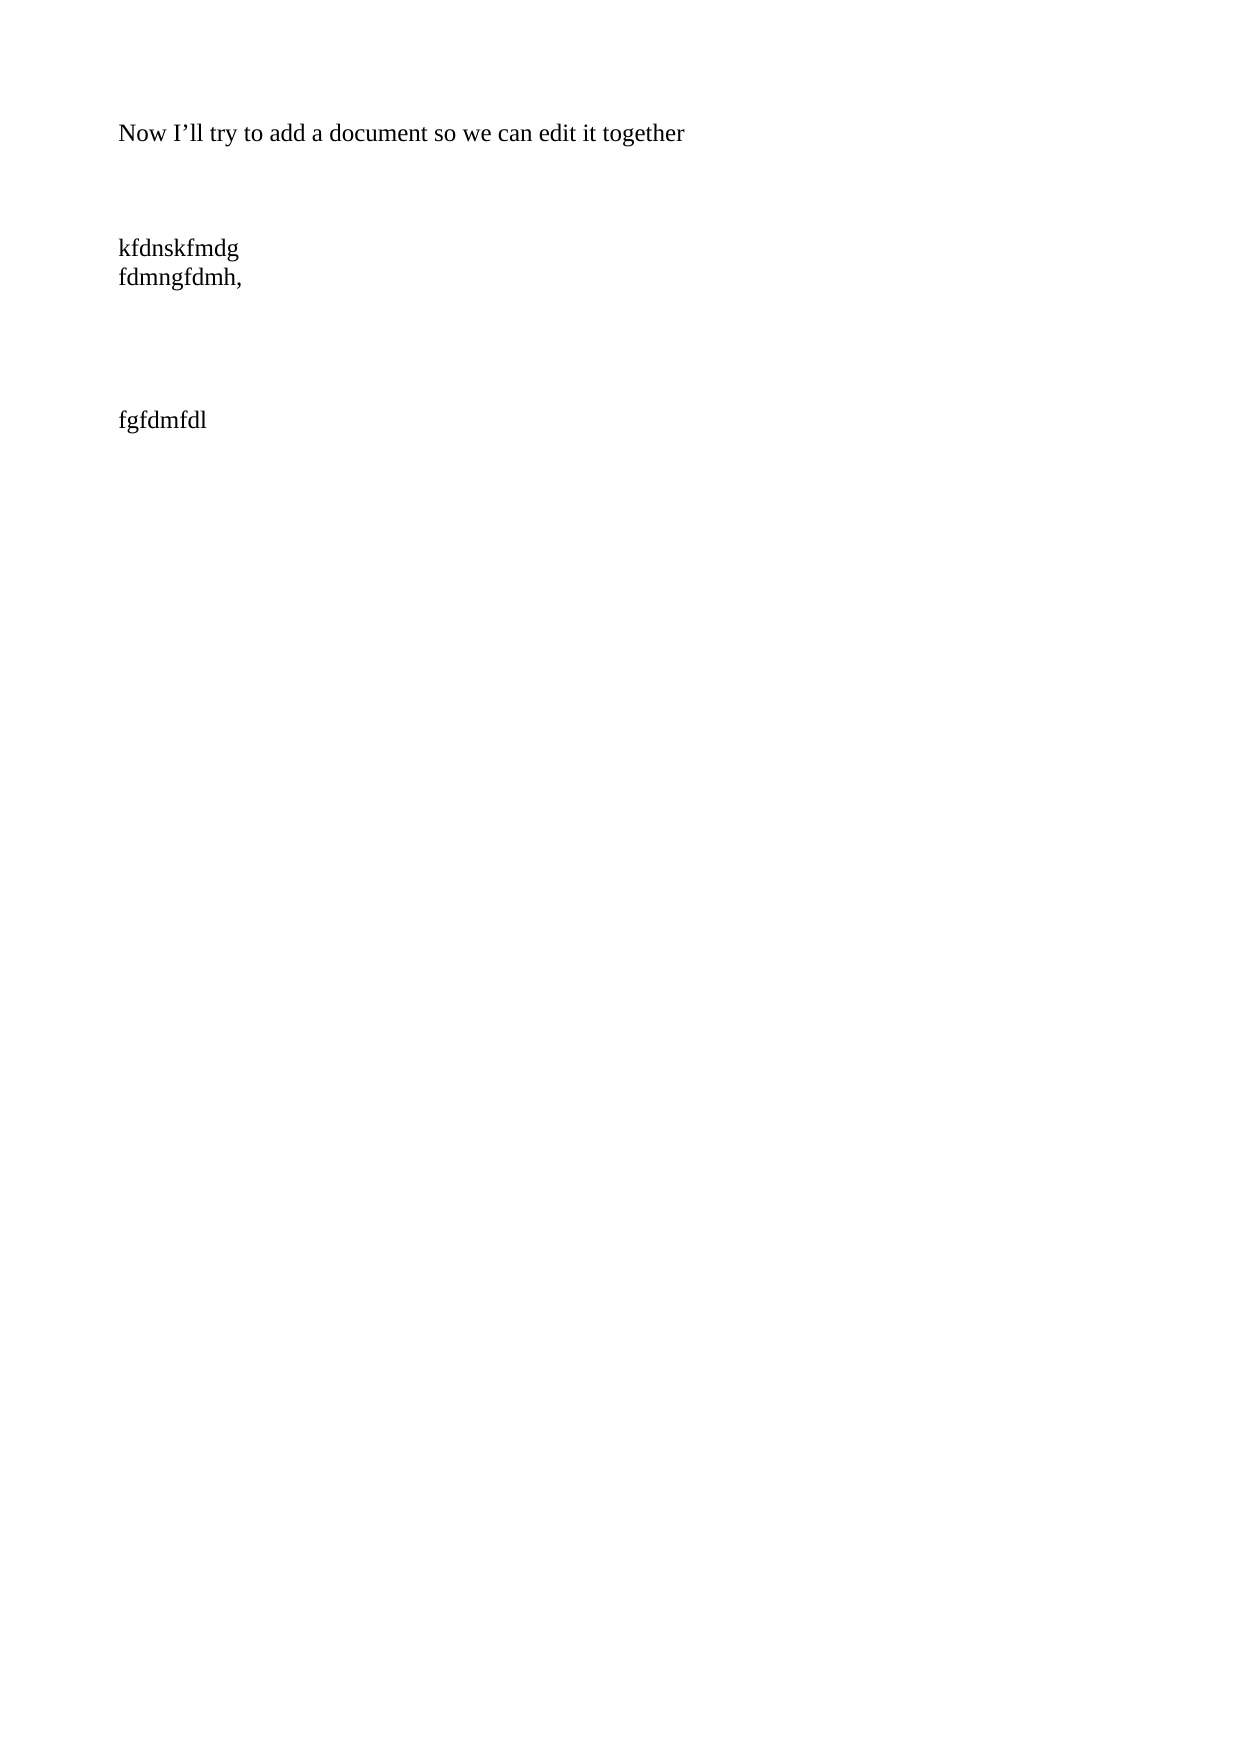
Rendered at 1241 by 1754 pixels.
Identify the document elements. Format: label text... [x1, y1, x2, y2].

text fdmngfdmh, [118, 262, 1122, 291]
text fgfdmfdl [118, 406, 1122, 434]
text Now I’ll try to add a document so we can edit it together [118, 118, 1122, 147]
text kfdnskfmdg [118, 233, 1122, 262]
